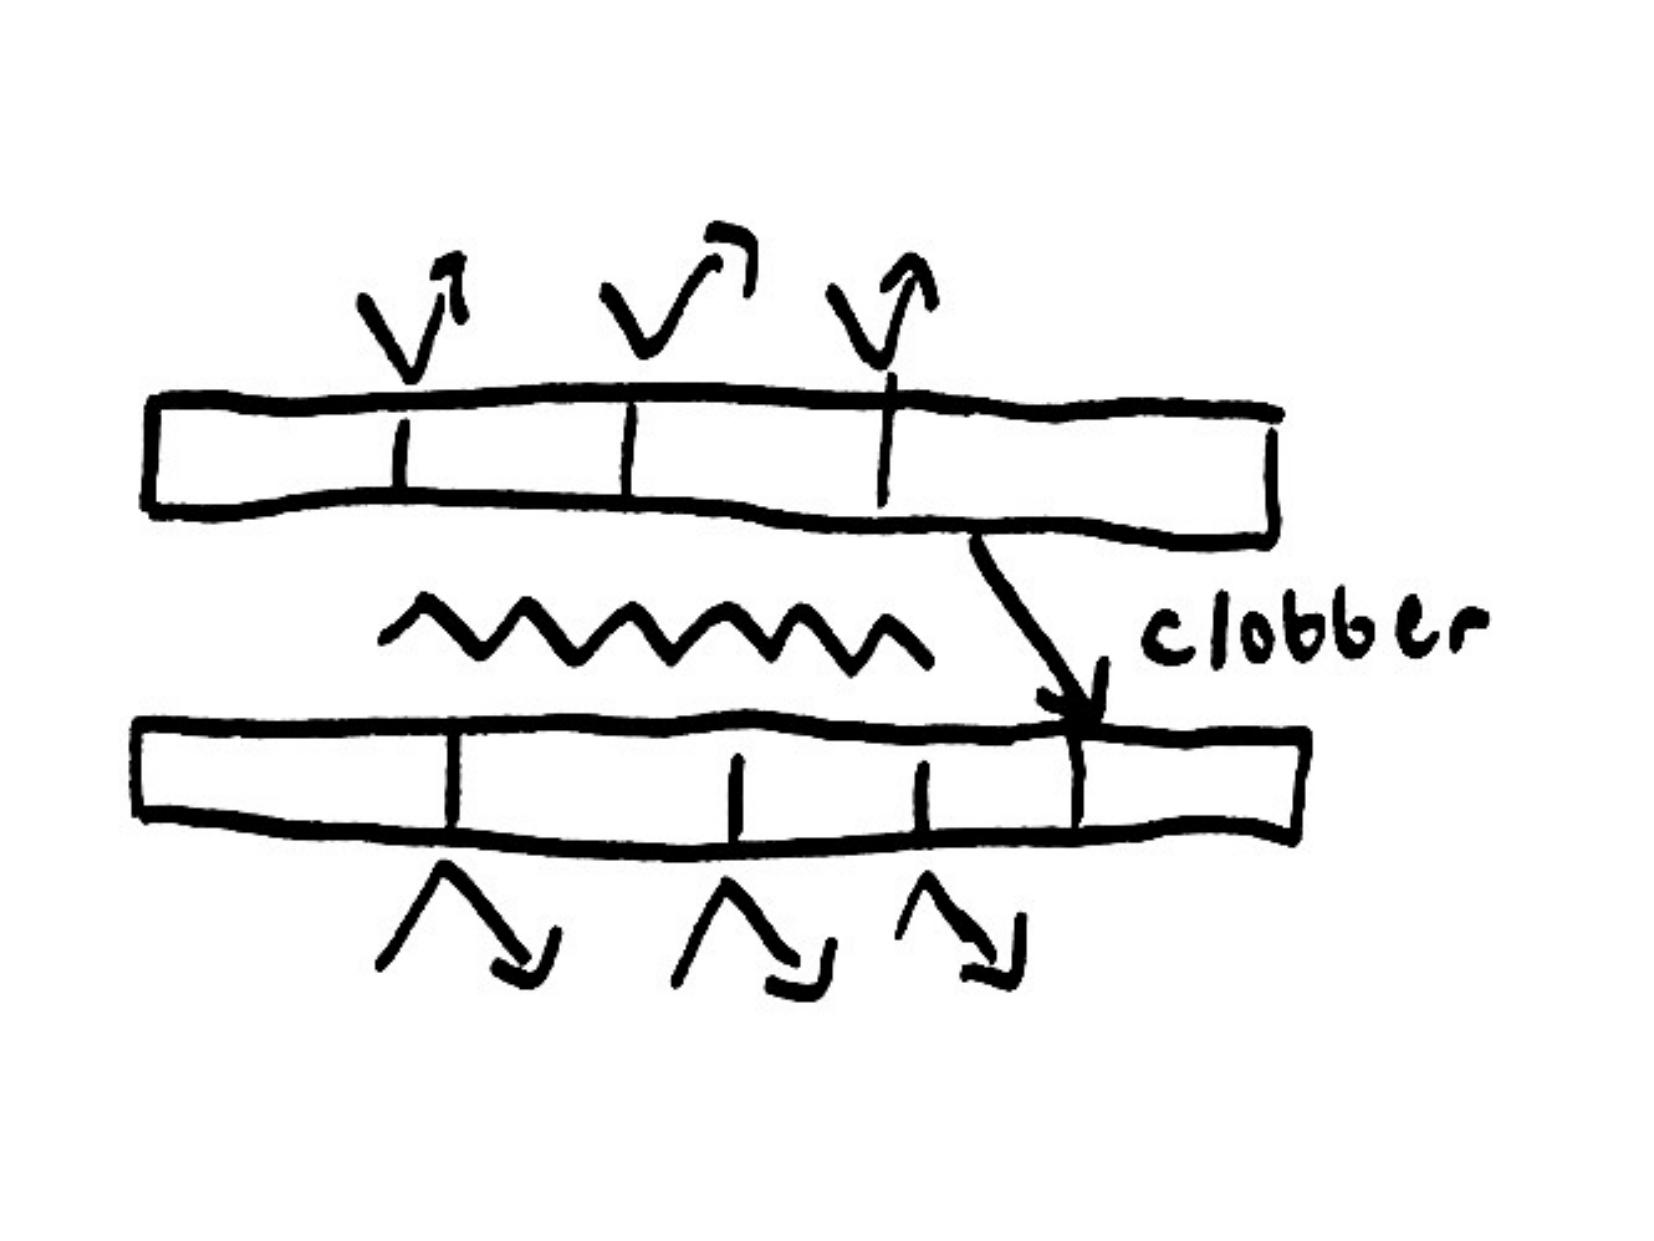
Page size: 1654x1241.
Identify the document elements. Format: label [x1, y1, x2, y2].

picture [60, 179, 1577, 1081]
